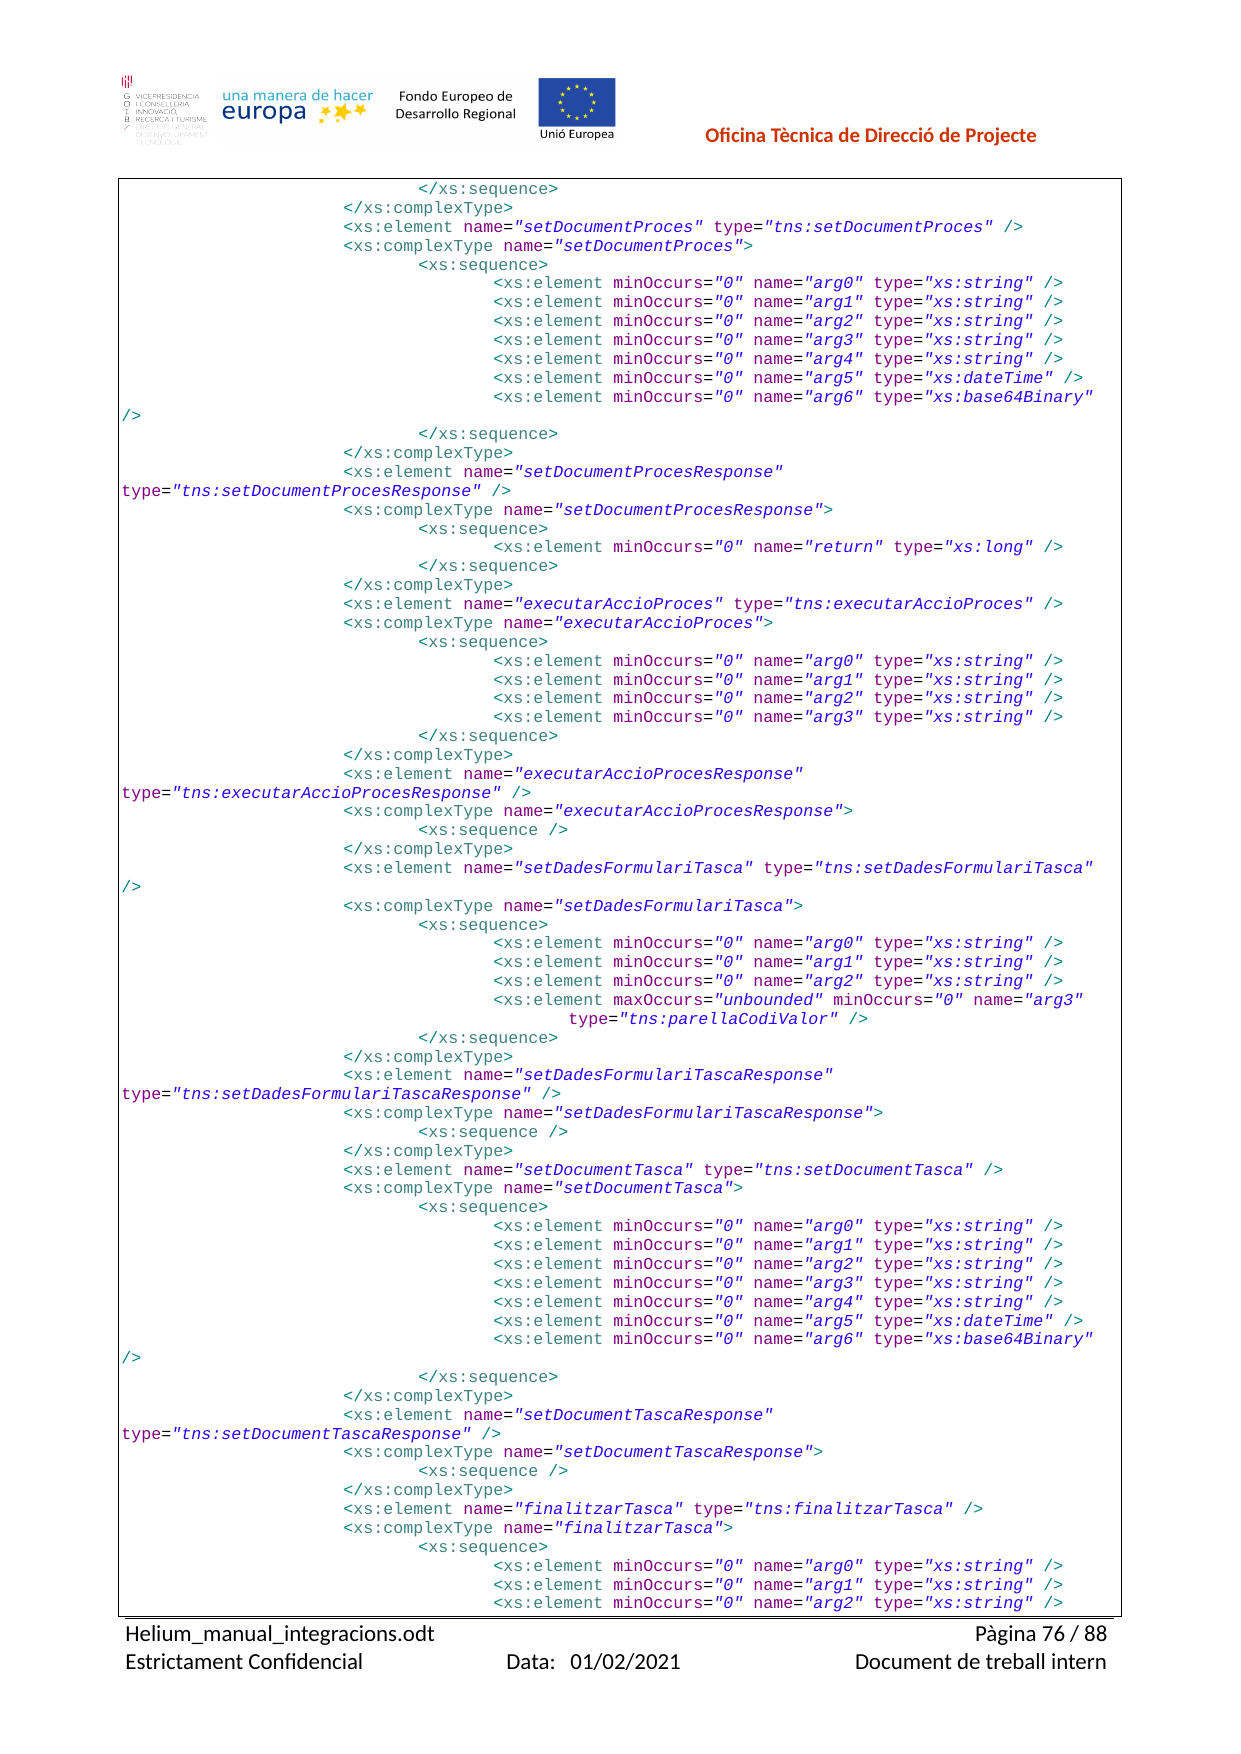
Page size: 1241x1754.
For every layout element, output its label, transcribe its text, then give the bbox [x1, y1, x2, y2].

text <xs:element minOccurs="0" name="arg6" type="xs:base64Binary" /> [119, 1328, 1121, 1366]
text <xs:element minOccurs="0" name="arg0" type="xs:string" /> [119, 1215, 1121, 1233]
text <xs:element name="executarAccioProcesResponse" type="tns:executarAccioProcesResponse" /> [119, 762, 1121, 800]
text <xs:sequence /> [119, 1120, 1121, 1139]
text <xs:element minOccurs="0" name="arg2" type="xs:string" /> [119, 969, 1121, 988]
picture [118, 73, 213, 147]
text <xs:element minOccurs="0" name="arg2" type="xs:string" /> [119, 687, 1121, 706]
text <xs:element minOccurs="0" name="arg2" type="xs:string" /> [119, 1252, 1121, 1271]
text <xs:element name="setDocumentProcesResponse" type="tns:setDocumentProcesResponse" /> [119, 461, 1121, 498]
text <xs:element minOccurs="0" name="arg0" type="xs:string" /> [119, 272, 1121, 291]
text <xs:element minOccurs="0" name="arg5" type="xs:dateTime" /> [119, 1309, 1121, 1328]
text </xs:complexType> [119, 442, 1121, 461]
text </xs:sequence> [119, 1366, 1121, 1384]
text <xs:element minOccurs="0" name="arg1" type="xs:string" /> [119, 1573, 1121, 1592]
text <xs:element minOccurs="0" name="arg1" type="xs:string" /> [119, 951, 1121, 969]
text <xs:element maxOccurs="unbounded" minOccurs="0" name="arg3" [119, 988, 1121, 1007]
text </xs:complexType> [119, 1045, 1121, 1064]
text <xs:sequence> [119, 253, 1121, 272]
text <xs:element minOccurs="0" name="arg4" type="xs:string" /> [119, 347, 1121, 366]
text <xs:element minOccurs="0" name="arg0" type="xs:string" /> [119, 649, 1121, 668]
text <xs:sequence> [119, 1196, 1121, 1215]
text <xs:element minOccurs="0" name="arg1" type="xs:string" /> [119, 1233, 1121, 1252]
text </xs:sequence> [119, 555, 1121, 574]
text type="tns:parellaCodiValor" /> [119, 1007, 1121, 1026]
text <xs:element name="executarAccioProces" type="tns:executarAccioProces" /> [119, 592, 1121, 611]
text <xs:element minOccurs="0" name="arg0" type="xs:string" /> [119, 932, 1121, 951]
text </xs:complexType> [119, 1139, 1121, 1158]
text <xs:element minOccurs="0" name="arg1" type="xs:string" /> [119, 291, 1121, 310]
text <xs:complexType name="setDadesFormulariTasca"> [119, 894, 1121, 913]
text <xs:element minOccurs="0" name="arg1" type="xs:string" /> [119, 668, 1121, 687]
text <xs:complexType name="executarAccioProcesResponse"> [119, 800, 1121, 819]
text <xs:sequence /> [119, 1460, 1121, 1479]
picture [219, 73, 621, 147]
text <xs:element name="setDocumentTascaResponse" type="tns:setDocumentTascaResponse" /> [119, 1403, 1121, 1441]
text <xs:element name="setDadesFormulariTascaResponse" type="tns:setDadesFormulariTascaResponse" /> [119, 1064, 1121, 1102]
text </xs:complexType> [119, 1384, 1121, 1403]
text <xs:complexType name="executarAccioProces"> [119, 611, 1121, 630]
text </xs:sequence> [119, 724, 1121, 743]
text </xs:sequence> [119, 423, 1121, 442]
text </xs:complexType> [119, 574, 1121, 592]
text <xs:complexType name="setDocumentProces"> [119, 234, 1121, 253]
text <xs:element minOccurs="0" name="arg4" type="xs:string" /> [119, 1290, 1121, 1309]
text <xs:element minOccurs="0" name="arg5" type="xs:dateTime" /> [119, 366, 1121, 385]
text </xs:sequence> [119, 179, 1121, 197]
text <xs:sequence> [119, 913, 1121, 932]
text <xs:sequence> [119, 1535, 1121, 1554]
text </xs:complexType> [119, 743, 1121, 762]
text <xs:element minOccurs="0" name="arg3" type="xs:string" /> [119, 1271, 1121, 1290]
text <xs:sequence> [119, 630, 1121, 649]
text <xs:element minOccurs="0" name="arg0" type="xs:string" /> [119, 1554, 1121, 1573]
text <xs:element name="finalitzarTasca" type="tns:finalitzarTasca" /> [119, 1497, 1121, 1516]
text <xs:element minOccurs="0" name="arg2" type="xs:string" /> [119, 310, 1121, 328]
text <xs:element minOccurs="0" name="arg3" type="xs:string" /> [119, 706, 1121, 724]
text </xs:complexType> [119, 197, 1121, 215]
text <xs:element minOccurs="0" name="arg3" type="xs:string" /> [119, 328, 1121, 347]
text <xs:sequence> [119, 517, 1121, 536]
text <xs:element minOccurs="0" name="return" type="xs:long" /> [119, 536, 1121, 555]
text <xs:element minOccurs="0" name="arg2" type="xs:string" /> [119, 1592, 1121, 1616]
text <xs:complexType name="finalitzarTasca"> [119, 1516, 1121, 1535]
text </xs:complexType> [119, 838, 1121, 856]
text </xs:sequence> [119, 1026, 1121, 1045]
text <xs:complexType name="setDadesFormulariTascaResponse"> [119, 1102, 1121, 1120]
text <xs:complexType name="setDocumentTasca"> [119, 1177, 1121, 1196]
text <xs:complexType name="setDocumentTascaResponse"> [119, 1441, 1121, 1460]
text <xs:complexType name="setDocumentProcesResponse"> [119, 498, 1121, 517]
text <xs:sequence /> [119, 819, 1121, 838]
text </xs:complexType> [119, 1479, 1121, 1497]
text <xs:element name="setDadesFormulariTasca" type="tns:setDadesFormulariTasca" /> [119, 856, 1121, 894]
text <xs:element name="setDocumentProces" type="tns:setDocumentProces" /> [119, 215, 1121, 234]
text <xs:element name="setDocumentTasca" type="tns:setDocumentTasca" /> [119, 1158, 1121, 1177]
text <xs:element minOccurs="0" name="arg6" type="xs:base64Binary" /> [119, 385, 1121, 423]
